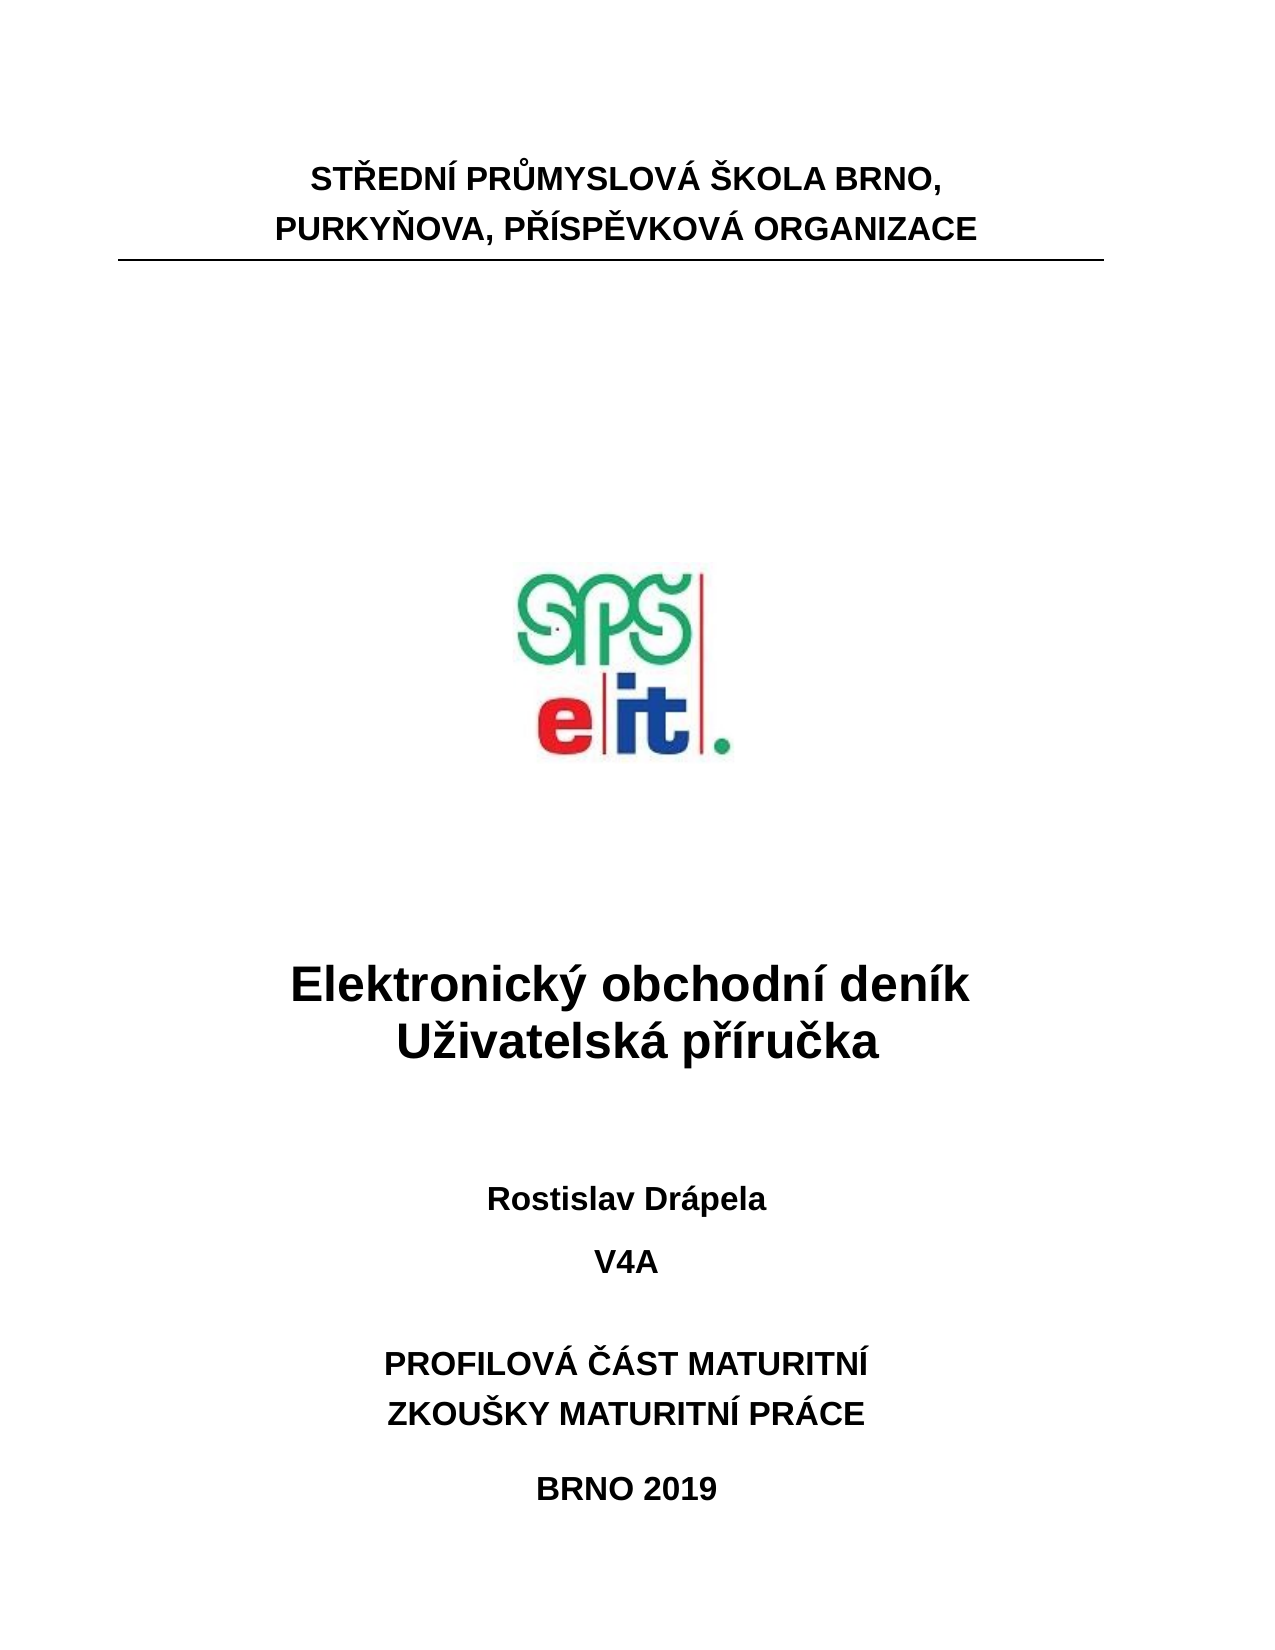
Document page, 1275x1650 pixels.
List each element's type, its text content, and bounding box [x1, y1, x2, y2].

text Elektronický obchodní deník Uživatelská příručka [118, 954, 1157, 1069]
text V4A [216, 1242, 1037, 1281]
text Rostislav Drápela [216, 1179, 1037, 1217]
text PROFILOVÁ ČÁST MATURITNÍ ZKOUŠKY MATURITNÍ PRÁCE [318, 1344, 934, 1433]
text BRNO 2019 [216, 1469, 1038, 1508]
text STŘEDNÍ PRŮMYSLOVÁ ŠKOLA BRNO, PURKYŇOVA, PŘÍSPĚVKOVÁ ORGANIZACE [216, 159, 1037, 248]
